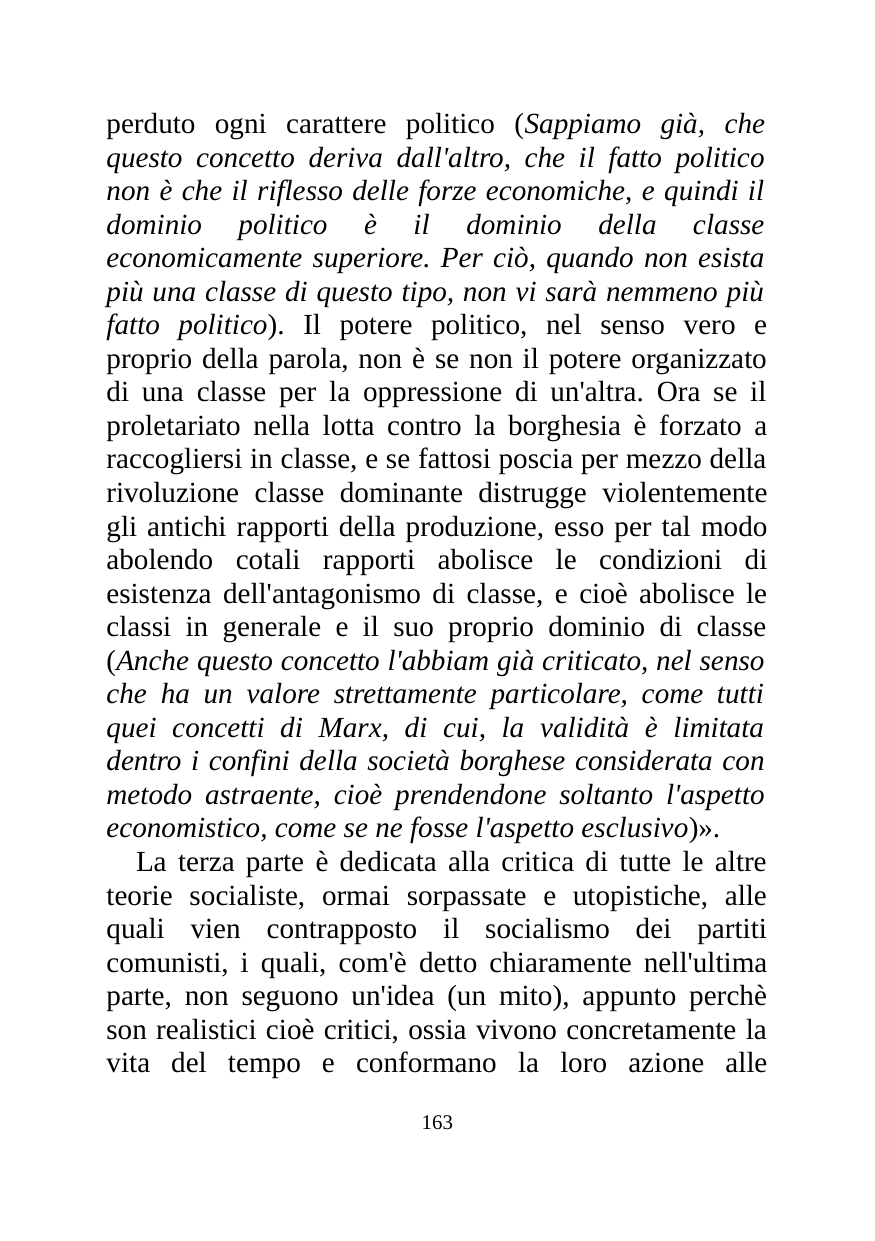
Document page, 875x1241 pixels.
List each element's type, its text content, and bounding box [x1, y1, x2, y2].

text perduto ogni carattere politico (Sappiamo già, che questo concetto deriva dall'altro, che il fatto politico non è che il riflesso delle forze economiche, e quindi il dominio politico è il dominio della classe economicamente superiore. Per ciò, quando non esista più una classe di questo tipo, non vi sarà nemmeno più fatto politico). Il potere politico, nel senso vero e proprio della parola, non è se non il potere organizzato di una classe per la oppressione di un'altra. Ora se il proletariato nella lotta contro la borghesia è forzato a raccogliersi in classe, e se fattosi poscia per mezzo della rivoluzione classe dominante distrugge violentemente gli antichi rapporti della produzione, esso per tal modo abolendo cotali rapporti abolisce le condizioni di esistenza dell'antagonismo di classe, e cioè abolisce le classi in generale e il suo proprio dominio di classe (Anche questo concetto l'abbiam già criticato, nel senso che ha un valore strettamente particolare, come tutti quei concetti di Marx, di cui, la validità è limitata dentro i confini della società borghese considerata con metodo astraente, cioè prendendone soltanto l'aspetto economistico, come se ne fosse l'aspetto esclusivo)». [106, 106, 768, 844]
text La terza parte è dedicata alla critica di tutte le altre teorie socialiste, ormai sorpassate e utopistiche, alle quali vien contrapposto il socialismo dei partiti comunisti, i quali, com'è detto chiaramente nell'ultima parte, non seguono un'idea (un mito), appunto perchè son realistici cioè critici, ossia vivono concretamente la vita del tempo e conformano la loro azione alle [106, 844, 768, 1079]
